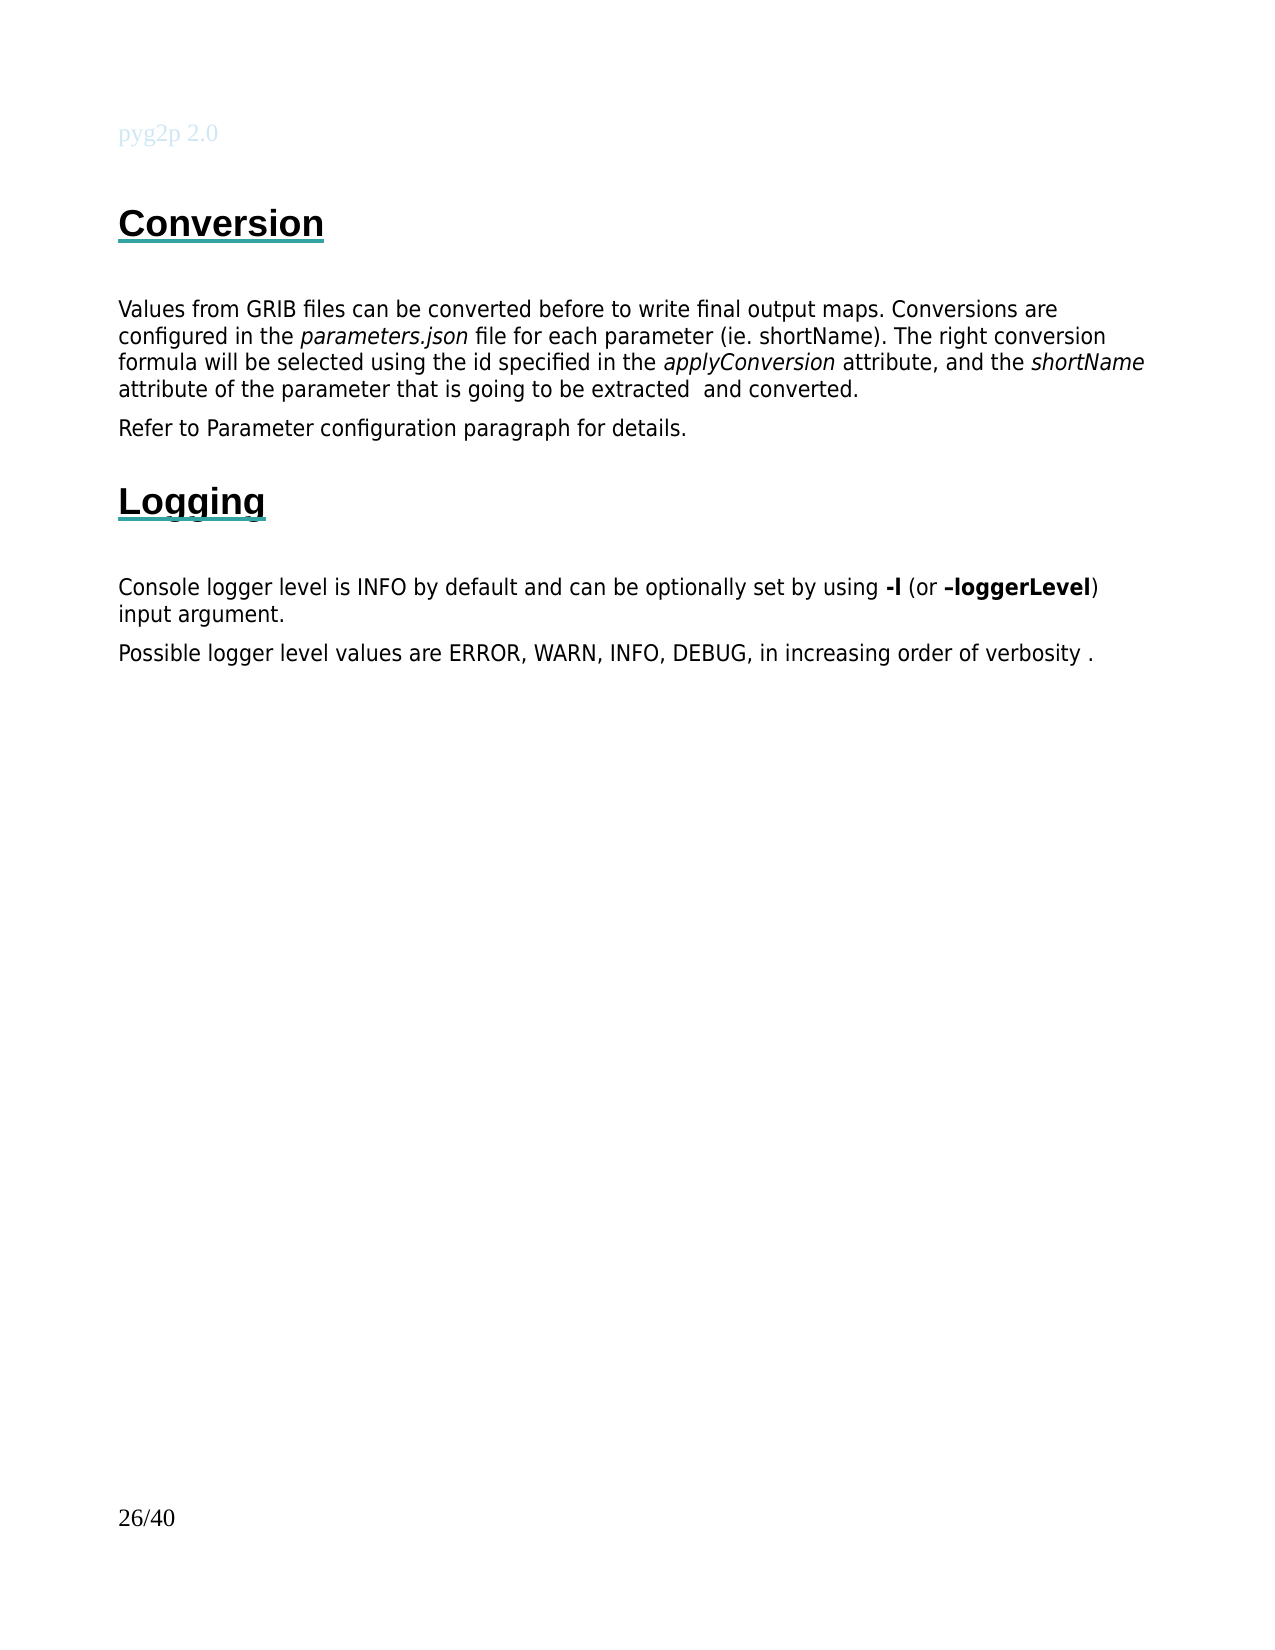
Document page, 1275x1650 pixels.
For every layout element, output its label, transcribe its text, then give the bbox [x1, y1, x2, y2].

text Values from GRIB files can be converted before to write final output maps. Conversions are configured in the parameters.json file for each parameter (ie. shortName). The right conversion formula will be selected using the id specified in the applyConversion attribute, and the shortName attribute of the parameter that is going to be extracted and converted. [118, 296, 1157, 403]
text Console logger level is INFO by default and can be optionally set by using -l (or –loggerLevel) input argument. [118, 574, 1157, 628]
text Refer to Parameter configuration paragraph for details. [118, 415, 1157, 442]
subtitle Logging [118, 479, 1157, 523]
subtitle Conversion [118, 201, 1157, 244]
text Possible logger level values are ERROR, WARN, INFO, DEBUG, in increasing order of verbosity . [118, 640, 1157, 667]
